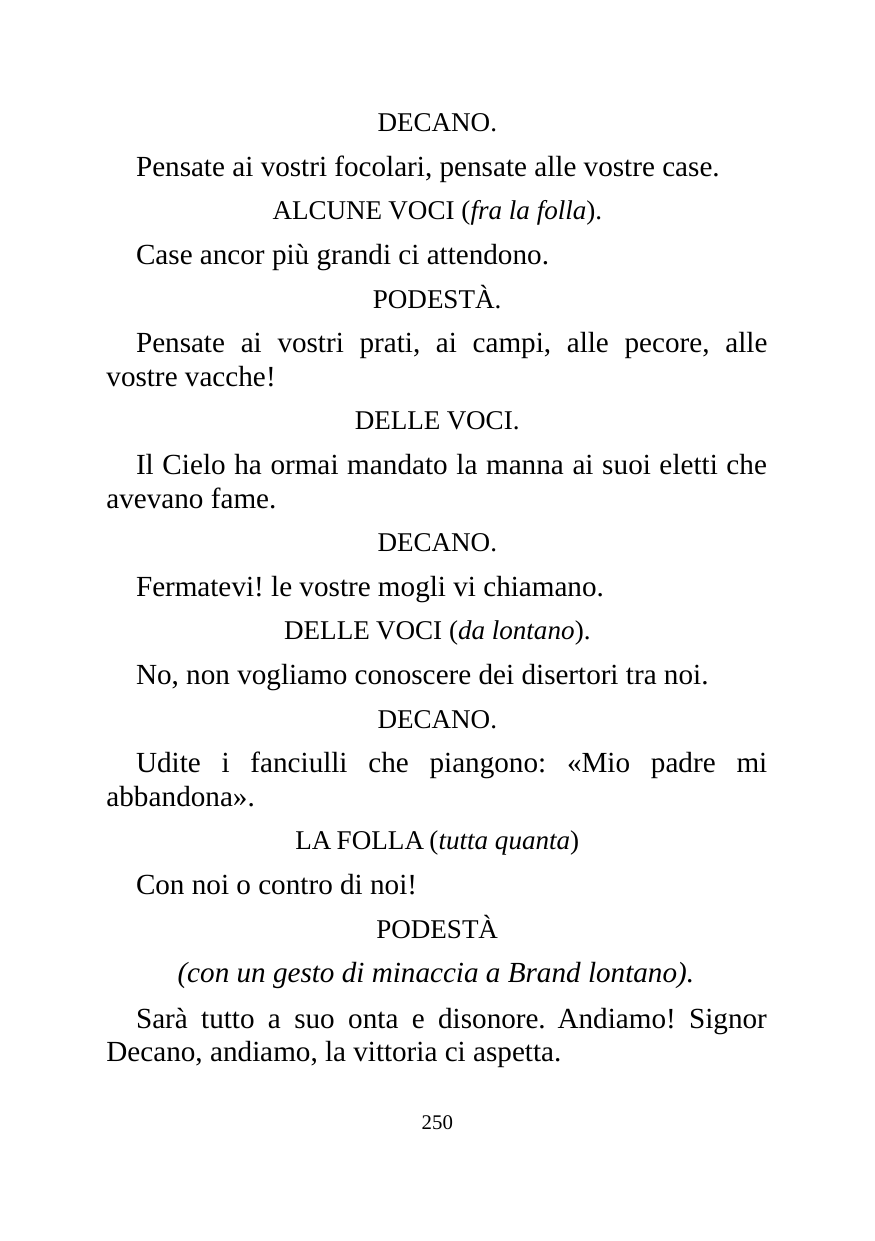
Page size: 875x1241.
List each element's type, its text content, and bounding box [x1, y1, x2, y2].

text Il Cielo ha ormai mandato la manna ai suoi eletti che avevano fame. [106, 447, 768, 514]
text DELLE VOCI (da lontano). [106, 614, 768, 646]
text DECANO. [106, 526, 768, 557]
text Sarà tutto a suo onta e disonore. Andiamo! Signor Decano, andiamo, la vittoria ci aspetta. [106, 1001, 768, 1068]
text Pensate ai vostri focolari, pensate alle vostre case. [106, 149, 768, 183]
text LA FOLLA (tutta quanta) [106, 824, 768, 856]
text PODESTÀ. [106, 283, 768, 314]
text Con noi o contro di noi! [106, 867, 768, 901]
text (con un gesto di minaccia a Brand lontano). [106, 956, 768, 989]
text No, non vogliamo conoscere dei disertori tra noi. [106, 657, 768, 691]
text ALCUNE VOCI (fra la folla). [106, 194, 768, 226]
text DECANO. [106, 106, 768, 137]
text PODESTÀ [106, 913, 768, 944]
text Fermatevi! le vostre mogli vi chiamano. [106, 569, 768, 603]
text Pensate ai vostri prati, ai campi, alle pecore, alle vostre vacche! [106, 326, 768, 393]
text Udite i fanciulli che piangono: «Mio padre mi abbandona». [106, 746, 768, 813]
text Case ancor più grandi ci attendono. [106, 237, 768, 271]
text DELLE VOCI. [106, 404, 768, 436]
text DECANO. [106, 703, 768, 734]
